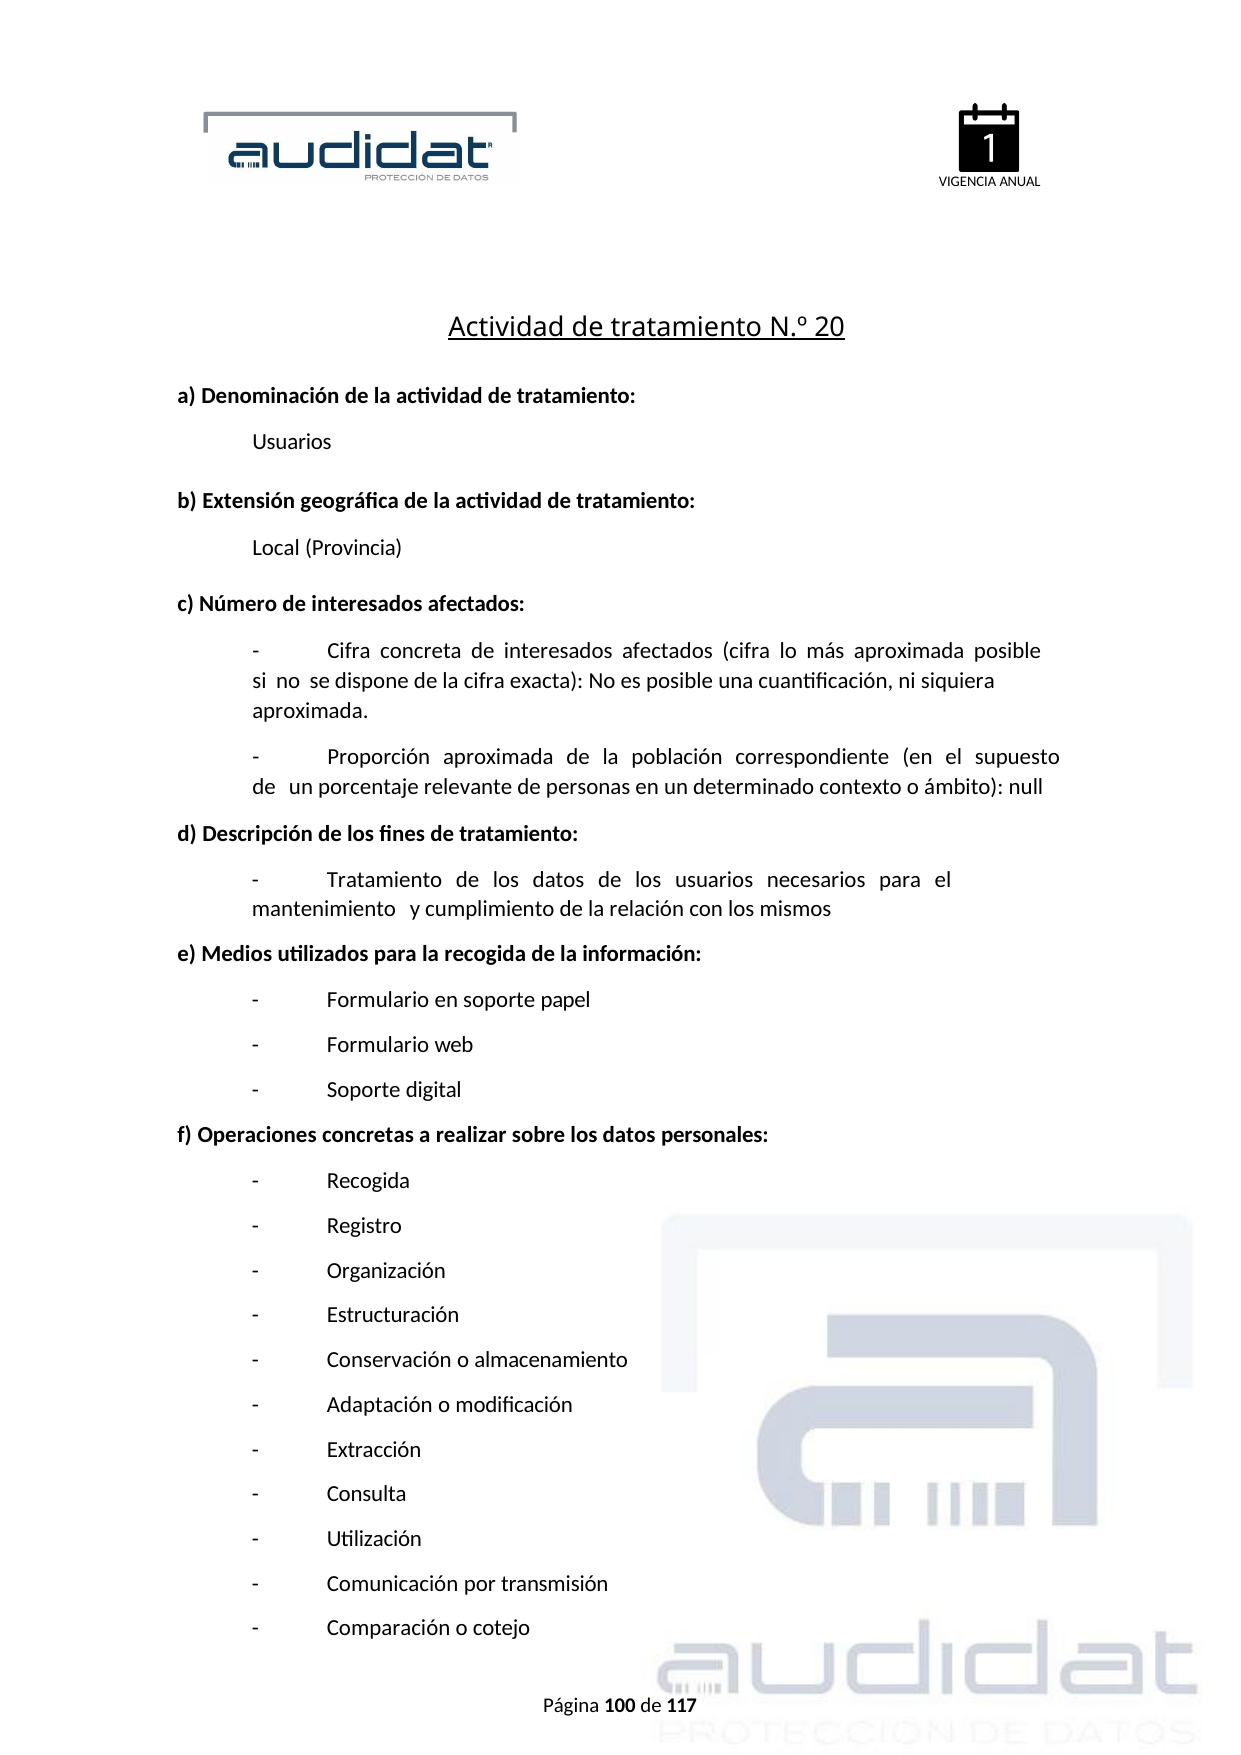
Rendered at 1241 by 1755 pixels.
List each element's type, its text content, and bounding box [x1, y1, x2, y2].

list Operaciones concretas a realizar sobre los datos personales: [177, 1120, 1226, 1148]
list Utilización [252, 1524, 640, 1552]
list Número de interesados afectados: [177, 589, 1226, 617]
list Denominación de la actividad de tratamiento: [177, 381, 1226, 409]
list Medios utilizados para la recogida de la información: [177, 939, 1226, 967]
list Formulario en soporte papel [252, 986, 1226, 1014]
list [1215, 1256, 1226, 1284]
list Adaptación o modificación [252, 1390, 640, 1418]
list Extracción [252, 1435, 640, 1463]
list Registro [252, 1211, 640, 1239]
list [1215, 1524, 1226, 1552]
list Estructuración [252, 1301, 640, 1329]
list Recogida [252, 1167, 1226, 1194]
list Organización [252, 1256, 640, 1284]
text Usuarios [252, 427, 1226, 455]
list Conservación o almacenamiento [252, 1345, 640, 1373]
subtitle Actividad de tratamiento N.º 20 [448, 307, 1226, 344]
list Comunicación por transmisión [252, 1569, 640, 1597]
list [1215, 1301, 1226, 1329]
list Formulario web [252, 1030, 1226, 1058]
list Proporción aproximada de la población correspondiente (en el supuesto de un porcentaje relevante de personas en un determinado contexto o ámbito): null [252, 742, 1063, 800]
list Tratamiento de los datos de los usuarios necesarios para el mantenimiento y cumplimiento de la relación con los mismos [252, 866, 1063, 922]
list Cifra concreta de interesados afectados (cifra lo más aproximada posible si no se dispone de la cifra exacta): No es posible una cuantificación, ni siquiera aproximada. [252, 636, 1063, 724]
list Consulta [252, 1479, 640, 1507]
list Extensión geográfica de la actividad de tratamiento: [177, 486, 1226, 514]
list [1215, 1479, 1226, 1507]
list Descripción de los fines de tratamiento: [177, 819, 1226, 847]
list Comparación o cotejo [252, 1613, 640, 1642]
list [1215, 1435, 1226, 1463]
list Soporte digital [252, 1075, 1226, 1103]
list [1215, 1211, 1226, 1239]
text Local (Provincia) [252, 533, 1226, 561]
text Página 100 de 117 [162, 1693, 640, 1718]
